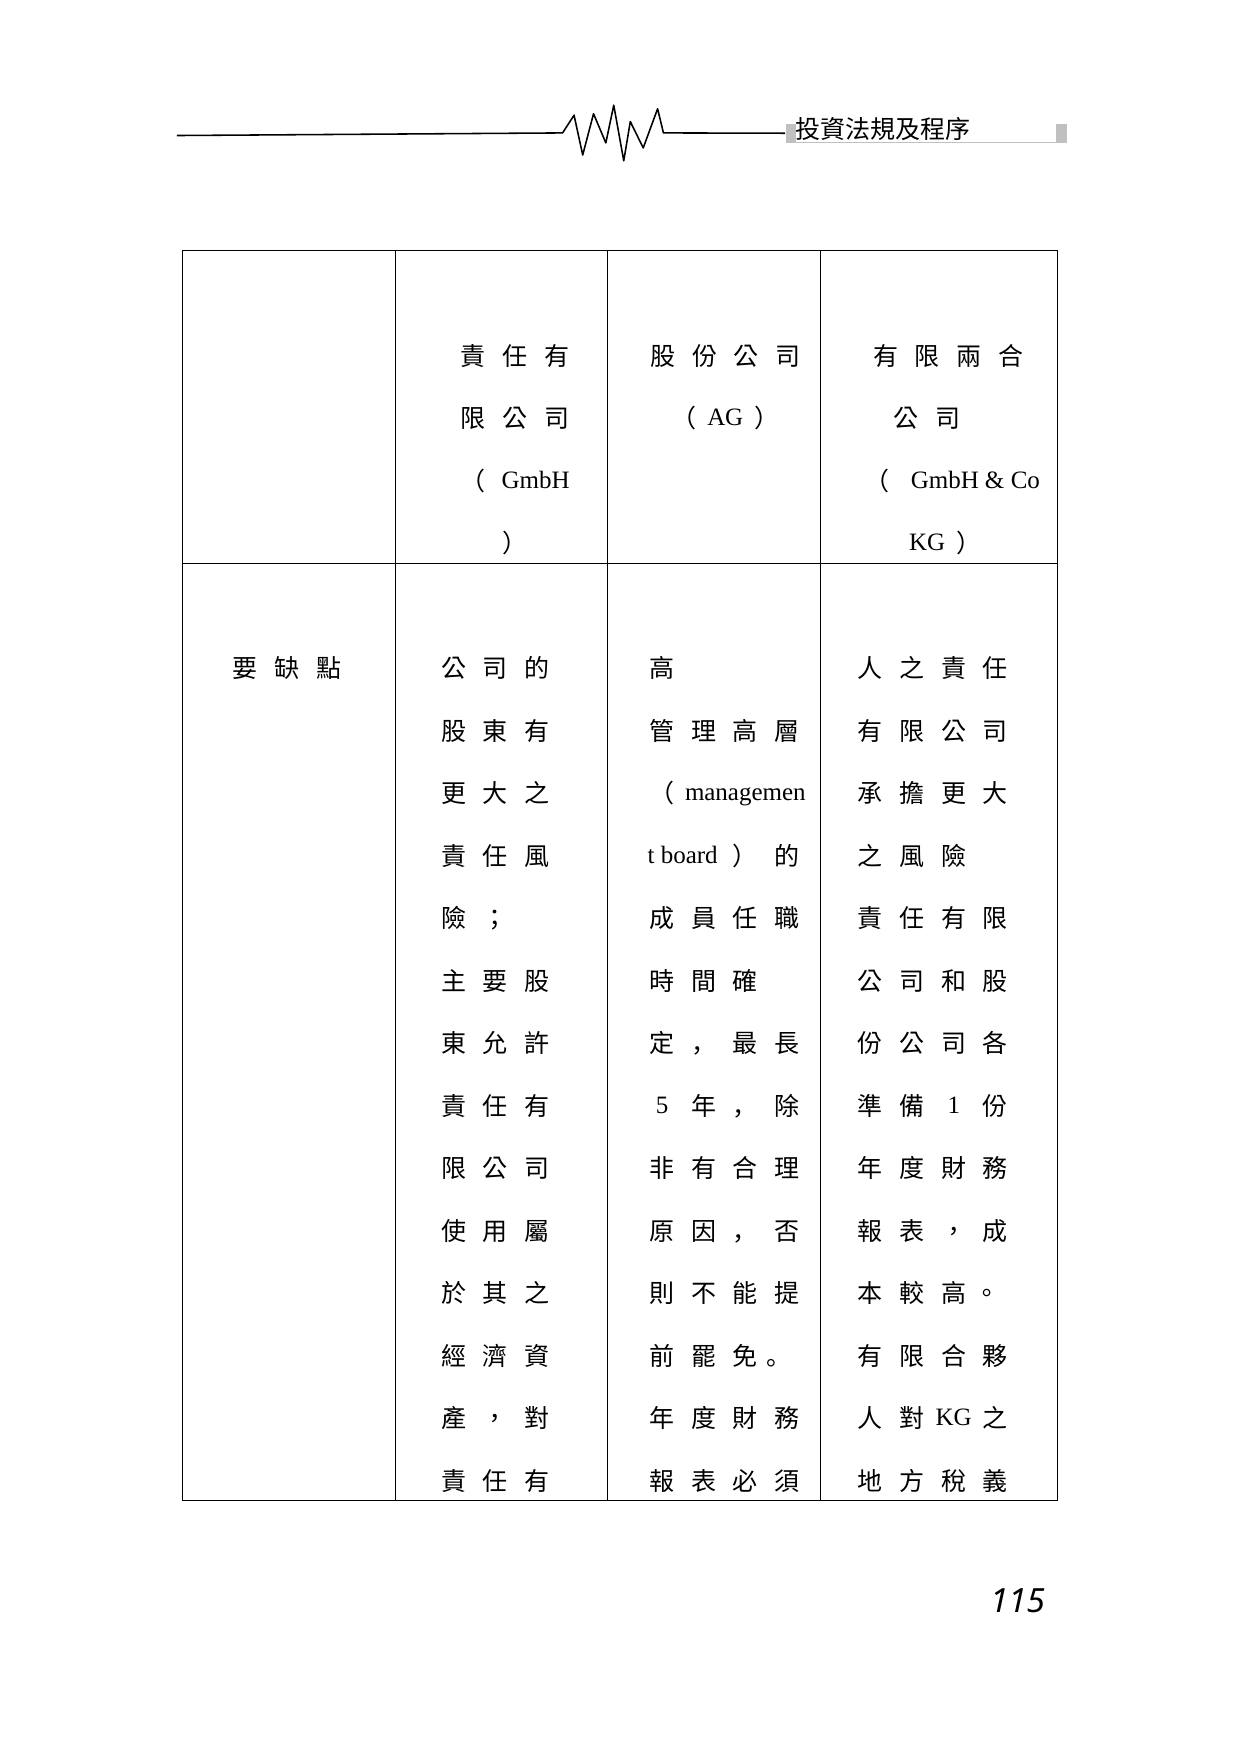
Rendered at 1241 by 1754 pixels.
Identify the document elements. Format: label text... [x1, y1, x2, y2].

table_cell 人之責任有限公司承擔更大之風險 責任有限公司和股份公司各準備1份年度財務報表，成本較高。 有限合夥人對KG之地方稅義 [821, 564, 1057, 1500]
table_header [183, 251, 395, 563]
table_header 股份公司 （AG） [608, 251, 820, 563]
table_cell 高 管理高層（management board）的成員任職時間確定，最長5年，除非有合理原因，否則不能提前罷免。 年度財務報表必須 [608, 564, 820, 1500]
table_cell 要缺點 [183, 564, 395, 1500]
table_cell 公司的股東有更大之責任風險； 主要股東允許責任有限公司使用屬於其之經濟資產，對責任有 [396, 564, 607, 1500]
table_header 有限兩合公司 （GmbH & Co KG） [821, 251, 1057, 563]
table_header 責任有限公司（GmbH） [396, 251, 607, 563]
